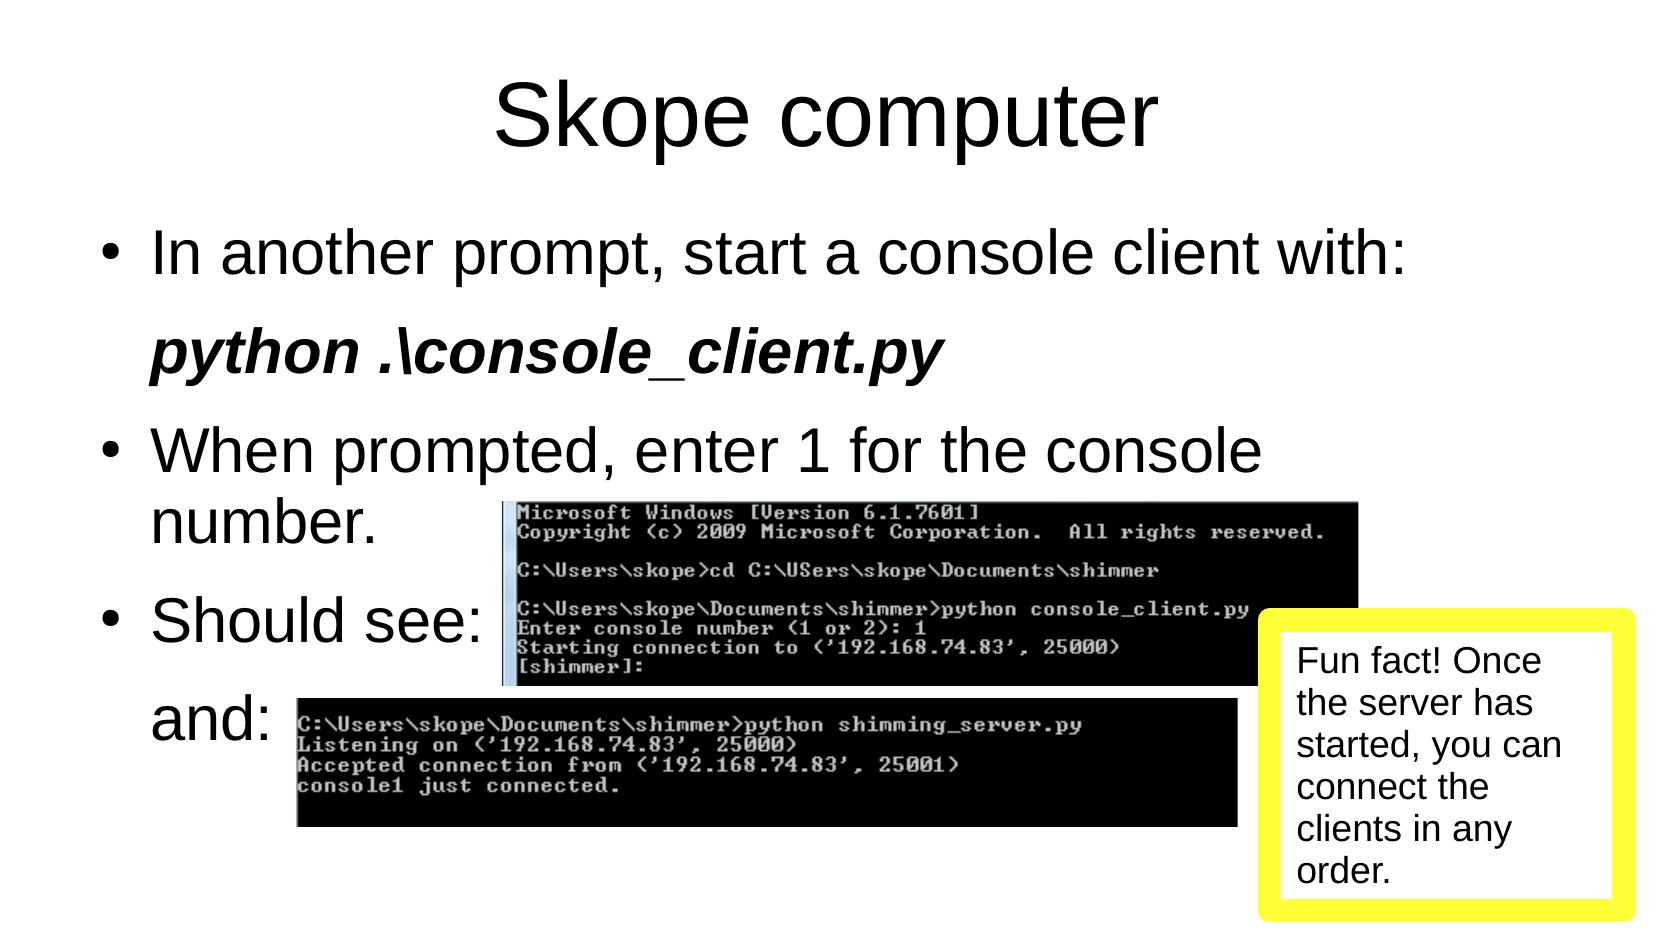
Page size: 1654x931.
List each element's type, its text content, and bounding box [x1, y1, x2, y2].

list In another prompt, start a console client with: python .\console_client.py When prompted, enter 1 for the console number. Should see: and: [82, 217, 1506, 758]
text_box Fun fact! Once the server has started, you can connect the clients in any order. [1269, 620, 1625, 911]
picture [501, 501, 1359, 686]
picture [295, 698, 1238, 827]
title Skope computer [82, 37, 1571, 193]
